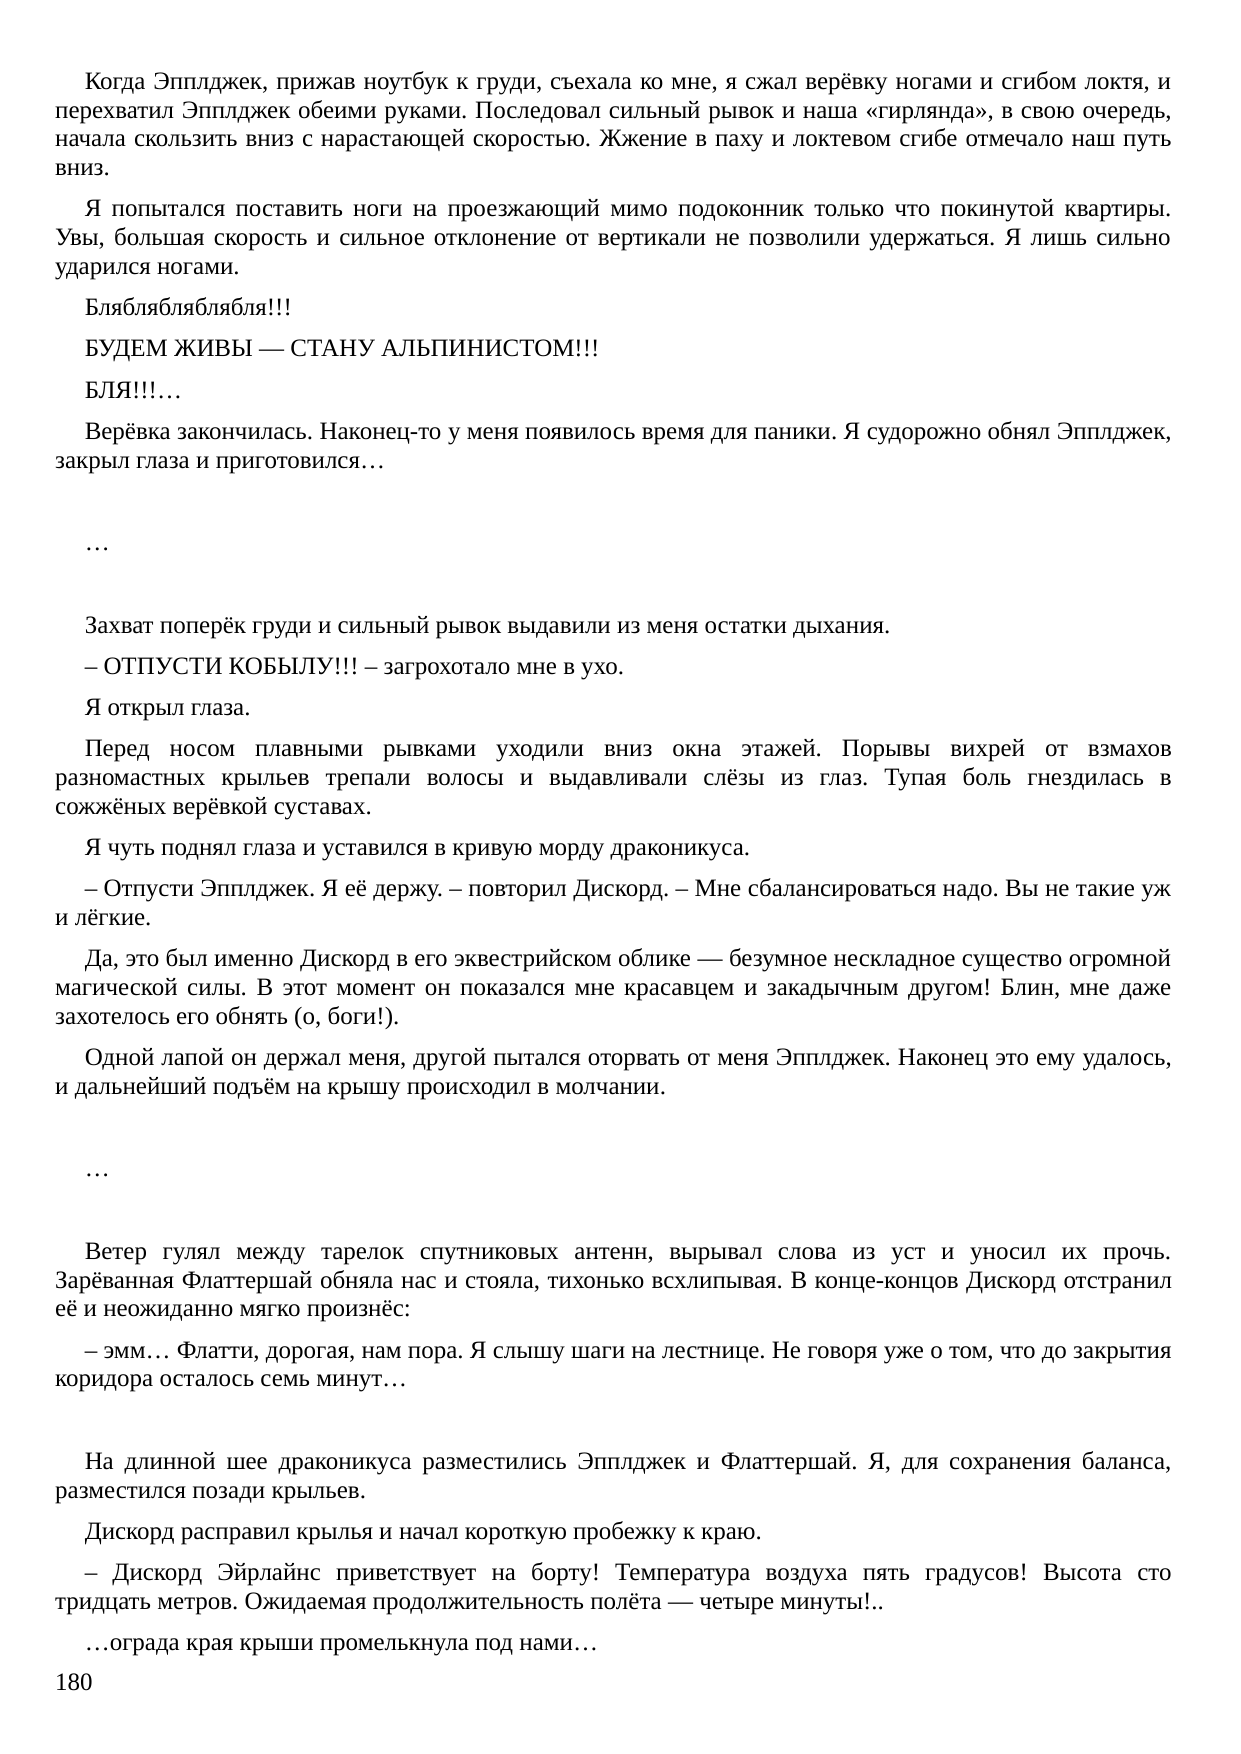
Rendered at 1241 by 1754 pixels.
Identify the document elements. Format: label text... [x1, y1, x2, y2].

text …ограда края крыши промелькнула под нами… [55, 1627, 1173, 1656]
text Бляблябляблябля!!! [55, 292, 1173, 321]
text Верёвка закончилась. Наконец-то у меня появилось время для паники. Я судорожно обнял Эпплджек, закрыл глаза и приготовился… [55, 416, 1173, 473]
text Ветер гулял между тарелок спутниковых антенн, вырывал слова из уст и уносил их прочь. Зарёванная Флаттершай обняла нас и стояла, тихонько всхлипывая. В конце-концов Дискорд отстранил её и неожиданно мягко произнёс: [55, 1236, 1173, 1322]
text – Отпусти Эпплджек. Я её держу. – повторил Дискорд. – Мне сбалансироваться надо. Вы не такие уж и лёгкие. [55, 873, 1173, 931]
text Перед носом плавными рывками уходили вниз окна этажей. Порывы вихрей от взмахов разномастных крыльев трепали волосы и выдавливали слёзы из глаз. Тупая боль гнездилась в сожжёных верёвкой суставах. [55, 733, 1173, 820]
text Дискорд расправил крылья и начал короткую пробежку к краю. [55, 1516, 1173, 1545]
text Я открыл глаза. [55, 692, 1173, 721]
text Да, это был именно Дискорд в его эквестрийском облике — безумное нескладное существо огромной магической силы. В этот момент он показался мне красавцем и закадычным другом! Блин, мне даже захотелось его обнять (о, боги!). [55, 943, 1173, 1030]
text … [55, 527, 1173, 556]
text Я попытался поставить ноги на проезжающий мимо подоконник только что покинутой квартиры. Увы, большая скорость и сильное отклонение от вертикали не позволили удержаться. Я лишь сильно ударился ногами. [55, 193, 1173, 280]
text – ОТПУСТИ КОБЫЛУ!!! – загрохотало мне в ухо. [55, 651, 1173, 680]
text … [55, 1153, 1173, 1182]
text На длинной шее драконикуса разместились Эпплджек и Флаттершай. Я, для сохранения баланса, разместился позади крыльев. [55, 1446, 1173, 1503]
text Захват поперёк груди и сильный рывок выдавили из меня остатки дыхания. [55, 610, 1173, 638]
text Я чуть поднял глаза и уставился в кривую морду драконикуса. [55, 832, 1173, 861]
text БЛЯ!!!… [55, 375, 1173, 403]
text Когда Эпплджек, прижав ноутбук к груди, съехала ко мне, я сжал верёвку ногами и сгибом локтя, и перехватил Эпплджек обеими руками. Последовал сильный рывок и наша «гирлянда», в свою очередь, начала скользить вниз с нарастающей скоростью. Жжение в паху и локтевом сгибе отмечало наш путь вниз. [55, 66, 1173, 181]
text – эмм… Флатти, дорогая, нам пора. Я слышу шаги на лестнице. Не говоря уже о том, что до закрытия коридора осталось семь минут… [55, 1335, 1173, 1392]
text Одной лапой он держал меня, другой пытался оторвать от меня Эпплджек. Наконец это ему удалось, и дальнейший подъём на крышу происходил в молчании. [55, 1042, 1173, 1100]
text БУДЕМ ЖИВЫ — СТАНУ АЛЬПИНИСТОМ!!! [55, 333, 1173, 362]
text – Дискорд Эйрлайнс приветствует на борту! Температура воздуха пять градусов! Высота сто тридцать метров. Ожидаемая продолжительность полёта — четыре минуты!.. [55, 1557, 1173, 1615]
